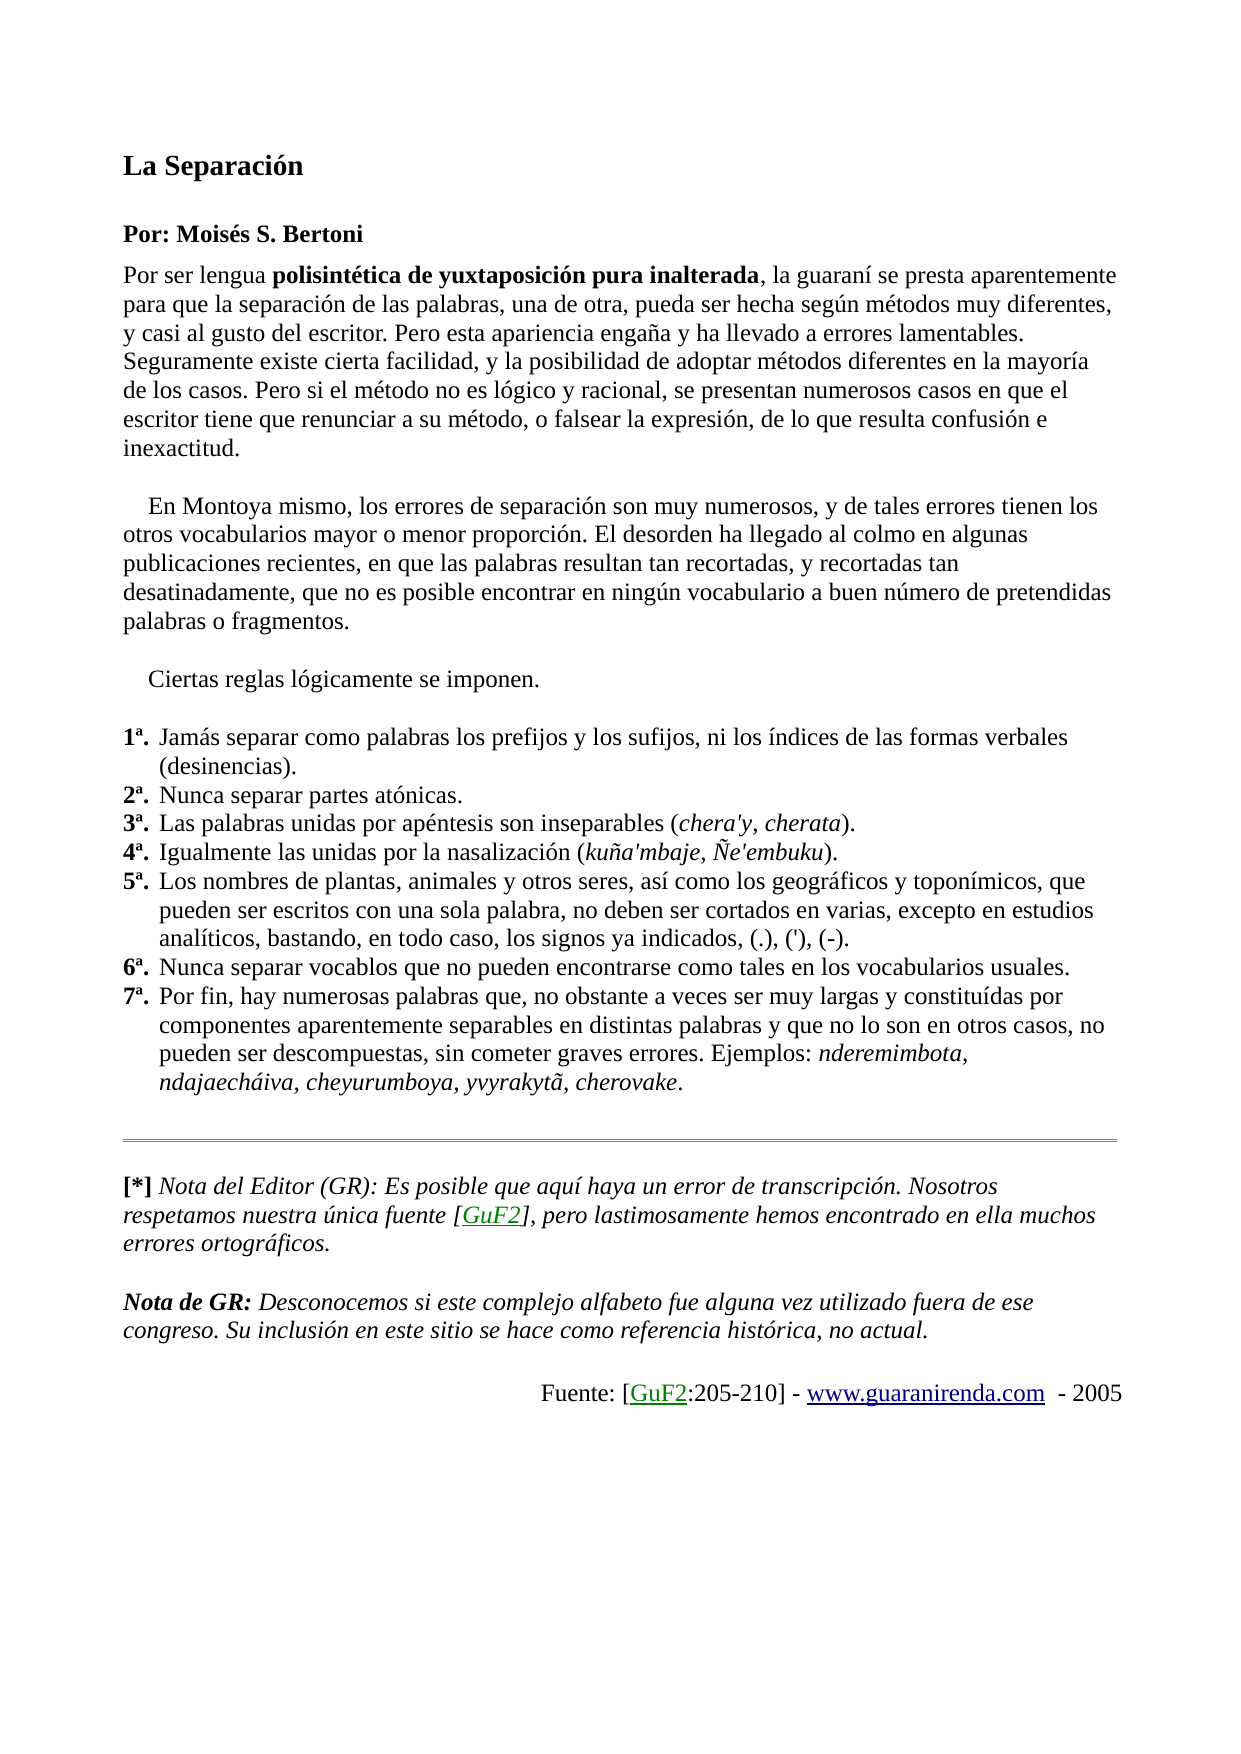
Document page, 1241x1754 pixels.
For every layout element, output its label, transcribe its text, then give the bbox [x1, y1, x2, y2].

table_cell 6ª. [123, 952, 159, 981]
table_cell 4ª. [123, 837, 159, 866]
table_header 1ª. [123, 722, 159, 780]
table_cell 3ª. [123, 809, 159, 837]
table_cell 2ª. [123, 780, 159, 808]
table_cell Por fin, hay numerosas palabras que, no obstante a veces ser muy largas y constituídas por componentes aparentemente separables en distintas palabras y que no lo son en otros casos, no pueden ser descompuestas, sin cometer graves errores. Ejemplos: nderemimbota, ndajaecháiva, cheyurumboya, yvyrakytã, cherovake. [159, 981, 1117, 1096]
table_cell Nunca separar vocablos que no pueden encontrarse como tales en los vocabularios usuales. [159, 952, 1117, 981]
table_cell Igualmente las unidas por la nasalización (kuña'mbaje, Ñe'embuku). [159, 837, 1117, 866]
table_cell 7ª. [123, 981, 159, 1096]
table_header La Separación Por: Moisés S. Bertoni Por ser lengua polisintética de yuxtaposición pura inalterada, la guaraní se presta aparentemente para que la separación de las palabras, una de otra, pueda ser hecha según métodos muy diferentes, y casi al gusto del escritor. Pero esta apariencia engaña y ha llevado a errores lamentables. Seguramente existe cierta facilidad, y la posibilidad de adoptar métodos diferentes en la mayoría de los casos. Pero si el método no es lógico y racional, se presentan numerosos casos en que el escritor tiene que renunciar a su método, o falsear la expresión, de lo que resulta confusión e inexactitud. En Montoya mismo, los errores de separación son muy numerosos, y de tales errores tienen los otros vocabularios mayor o menor proporción. El desorden ha llegado al colmo en algunas publicaciones recientes, en que las palabras resultan tan recortadas, y recortadas tan desatinadamente, que no es posible encontrar en ningún vocabulario a buen número de pretendidas palabras o fragmentos. Ciertas reglas lógicamente se imponen. [*] Nota del Editor (GR): Es posible que aquí haya un error de transcripción. Nosotros respetamos nuestra única fuente [GuF2], pero lastimosamente hemos encontrado en ella muchos errores ortográficos. Nota de GR: Desconocemos si este complejo alfabeto fue alguna vez utilizado fuera de ese congreso. Su inclusión en este sitio se hace como referencia histórica, no actual. [118, 118, 1122, 1378]
text Fuente: [GuF2:205-210] - www.guaranirenda.com - 2005 [118, 1378, 1122, 1407]
table_header Jamás separar como palabras los prefijos y los sufijos, ni los índices de las formas verbales (desinencias). [159, 722, 1117, 780]
table_cell Nunca separar partes atónicas. [159, 780, 1117, 808]
table_cell Los nombres de plantas, animales y otros seres, así como los geográficos y toponímicos, que pueden ser escritos con una sola palabra, no deben ser cortados en varias, excepto en estudios analíticos, bastando, en todo caso, los signos ya indicados, (.), ('), (-). [159, 866, 1117, 952]
table_cell 5ª. [123, 866, 159, 952]
table_cell Las palabras unidas por apéntesis son inseparables (chera'y, cherata). [159, 809, 1117, 837]
